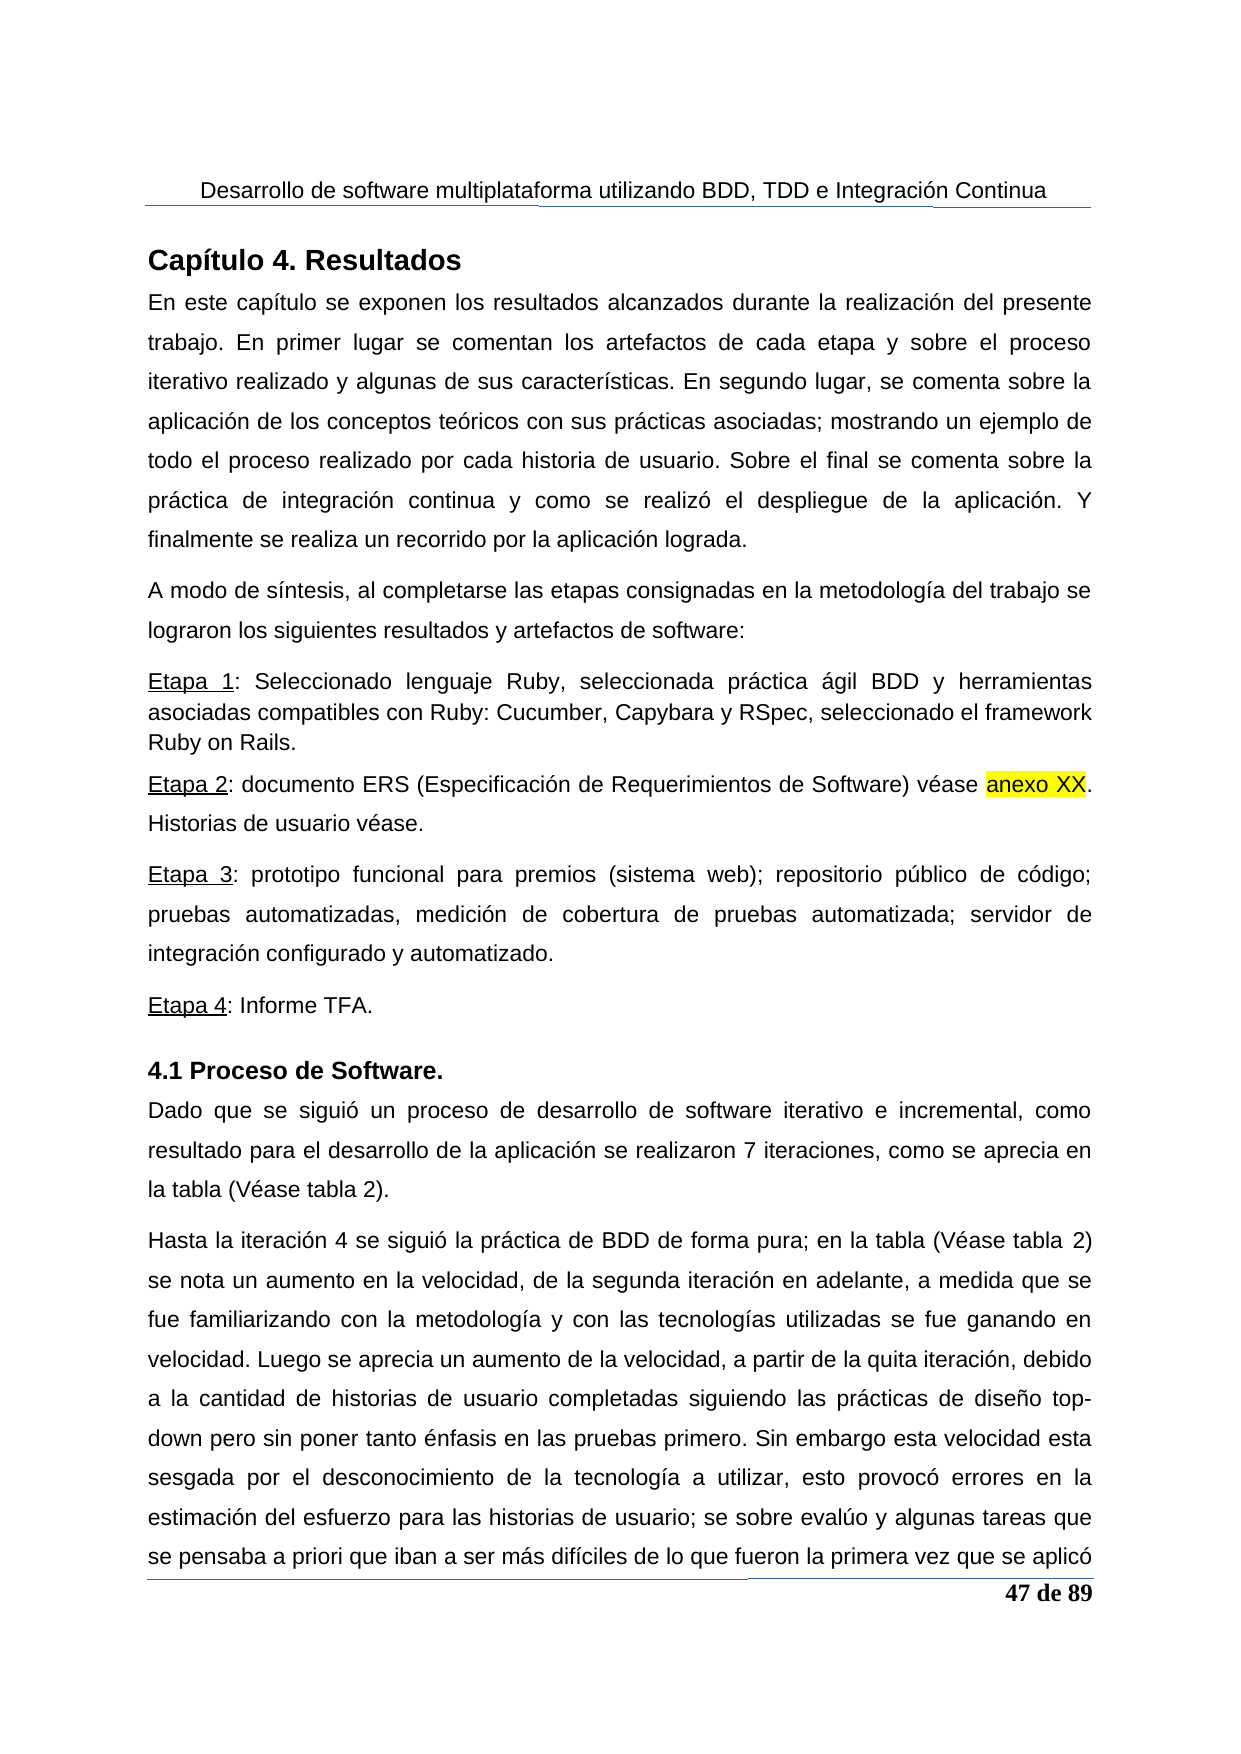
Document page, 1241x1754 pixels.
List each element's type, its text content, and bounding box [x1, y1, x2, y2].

text A modo de síntesis, al completarse las etapas consignadas en la metodología del trabajo se lograron los siguientes resultados y artefactos de software: [148, 577, 1093, 643]
text Etapa 3: prototipo funcional para premios (sistema web); repositorio público de código; pruebas automatizadas, medición de cobertura de pruebas automatizada; servidor de integración configurado y automatizado. [148, 861, 1093, 967]
subtitle 4.1 Proceso de Software. [148, 1056, 1093, 1085]
text En este capítulo se exponen los resultados alcanzados durante la realización del presente trabajo. En primer lugar se comentan los artefactos de cada etapa y sobre el proceso iterativo realizado y algunas de sus características. En segundo lugar, se comenta sobre la aplicación de los conceptos teóricos con sus prácticas asociadas; mostrando un ejemplo de todo el proceso realizado por cada historia de usuario. Sobre el final se comenta sobre la práctica de integración continua y como se realizó el despliegue de la aplicación. Y finalmente se realiza un recorrido por la aplicación lograda. [148, 289, 1093, 553]
text Etapa 2: documento ERS (Especificación de Requerimientos de Software) véase anexo XX. Historias de usuario véase. [148, 771, 1093, 836]
subtitle Capítulo 4. Resultados [148, 243, 1093, 277]
list Etapa 1: Seleccionado lenguaje Ruby, seleccionada práctica ágil BDD y herramientas asociadas compatibles con Ruby: Cucumber, Capybara y RSpec, seleccionado el framework Ruby on Rails. [148, 668, 1093, 755]
text Etapa 4: Informe TFA. [148, 992, 1093, 1018]
text Hasta la iteración 4 se siguió la práctica de BDD de forma pura; en la tabla (Véase tabla 2) se nota un aumento en la velocidad, de la segunda iteración en adelante, a medida que se fue familiarizando con la metodología y con las tecnologías utilizadas se fue ganando en velocidad. Luego se aprecia un aumento de la velocidad, a partir de la quita iteración, debido a la cantidad de historias de usuario completadas siguiendo las prácticas de diseño top-down pero sin poner tanto énfasis en las pruebas primero. Sin embargo esta velocidad esta sesgada por el desconocimiento de la tecnología a utilizar, esto provocó errores en la estimación del esfuerzo para las historias de usuario; se sobre evalúo y algunas tareas que se pensaba a priori que iban a ser más difíciles de lo que fueron la primera vez que se aplicó [148, 1227, 1093, 1570]
text Dado que se siguió un proceso de desarrollo de software iterativo e incremental, como resultado para el desarrollo de la aplicación se realizaron 7 iteraciones, como se aprecia en la tabla (Véase tabla 2). [148, 1097, 1093, 1203]
